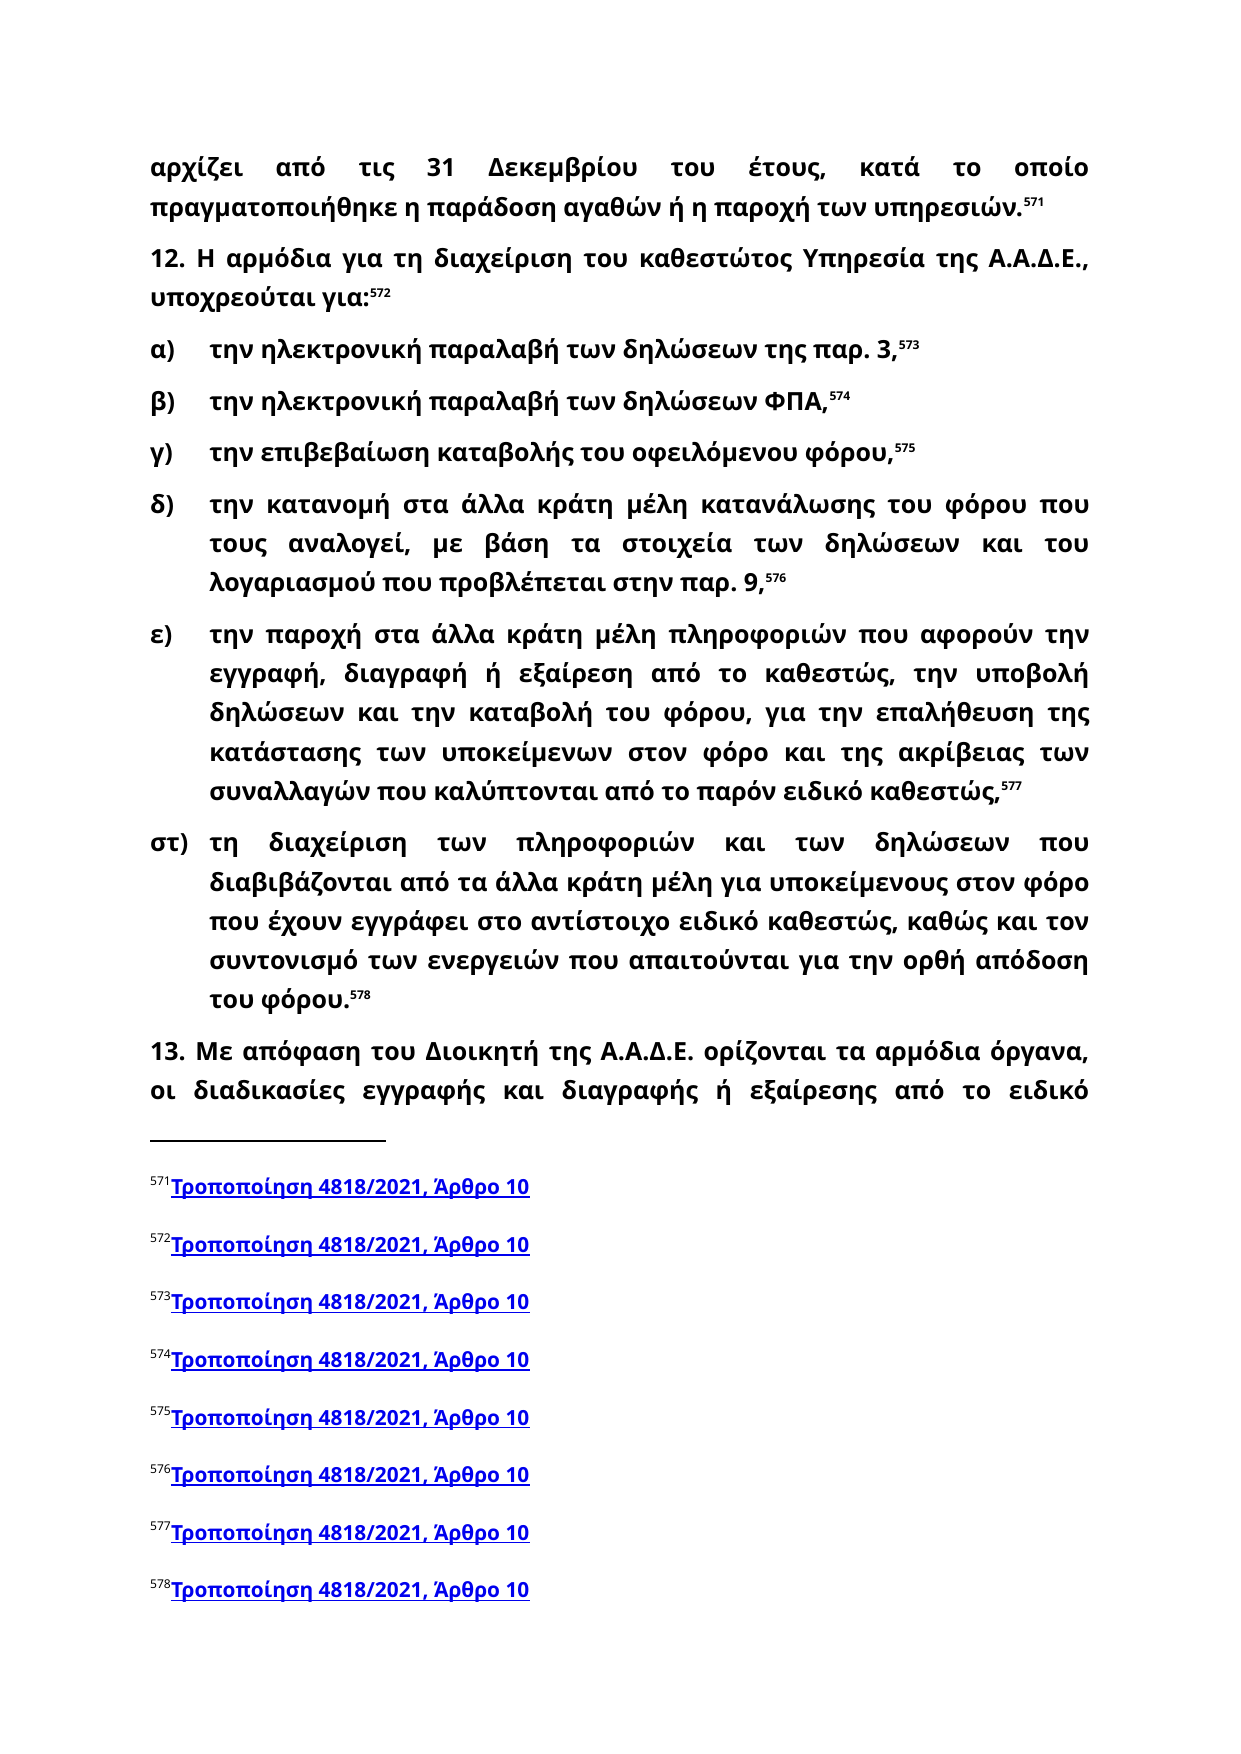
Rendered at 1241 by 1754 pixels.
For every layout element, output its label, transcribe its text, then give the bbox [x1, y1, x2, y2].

text Τροποποίηση 4818/2021, Άρθρο 10 [150, 1403, 1090, 1431]
list δ) την κατανομή στα άλλα κράτη μέλη κατανάλωσης του φόρου που τους αναλογεί, με βάση τα στοιχεία των δηλώσεων και του λογαριασμού που προβλέπεται στην παρ. 9, [150, 487, 1090, 599]
text Τροποποίηση 4818/2021, Άρθρο 10 [150, 1576, 1090, 1604]
text 12. Η αρμόδια για τη διαχείριση του καθεστώτος Υπηρεσία της Α.Α.Δ.Ε., υποχρεούται για: [150, 241, 1090, 314]
text Τροποποίηση 4818/2021, Άρθρο 10 [150, 1518, 1090, 1546]
list α) την ηλεκτρονική παραλαβή των δηλώσεων της παρ. 3, [150, 332, 1090, 366]
list στ) τη διαχείριση των πληροφοριών και των δηλώσεων που διαβιβάζονται από τα άλλα κράτη μέλη για υποκείμενους στον φόρο που έχουν εγγράφει στο αντίστοιχο ειδικό καθεστώς, καθώς και τον συντονισμό των ενεργειών που απαιτούνται για την ορθή απόδοση του φόρου. [150, 825, 1090, 1016]
list β) την ηλεκτρονική παραλαβή των δηλώσεων ΦΠΑ, [150, 383, 1090, 417]
list γ) την επιβεβαίωση καταβολής του οφειλόμενου φόρου, [150, 435, 1090, 469]
list ε) την παροχή στα άλλα κράτη μέλη πληροφοριών που αφορούν την εγγραφή, διαγραφή ή εξαίρεση από το καθεστώς, την υποβολή δηλώσεων και την καταβολή του φόρου, για την επαλήθευση της κατάστασης των υποκείμενων στον φόρο και της ακρίβειας των συναλλαγών που καλύπτονται από το παρόν ειδικό καθεστώς, [150, 617, 1090, 807]
text Τροποποίηση 4818/2021, Άρθρο 10 [150, 1287, 1090, 1316]
text Τροποποίηση 4818/2021, Άρθρο 10 [150, 1345, 1090, 1373]
text Τροποποίηση 4818/2021, Άρθρο 10 [150, 1460, 1090, 1489]
text Τροποποίηση 4818/2021, Άρθρο 10 [150, 1172, 1090, 1201]
text 13. Με απόφαση του Διοικητή της Α.Α.Δ.Ε. ορίζονται τα αρμόδια όργανα, οι διαδικασίες εγγραφής και διαγραφής ή εξαίρεσης από το ειδικό [150, 1033, 1090, 1107]
text Τροποποίηση 4818/2021, Άρθρο 10 [150, 1230, 1090, 1258]
text αρχίζει από τις 31 Δεκεμβρίου του έτους, κατά το οποίο πραγματοποιήθηκε η παράδοση αγαθών ή η παροχή των υπηρεσιών. [150, 150, 1090, 223]
